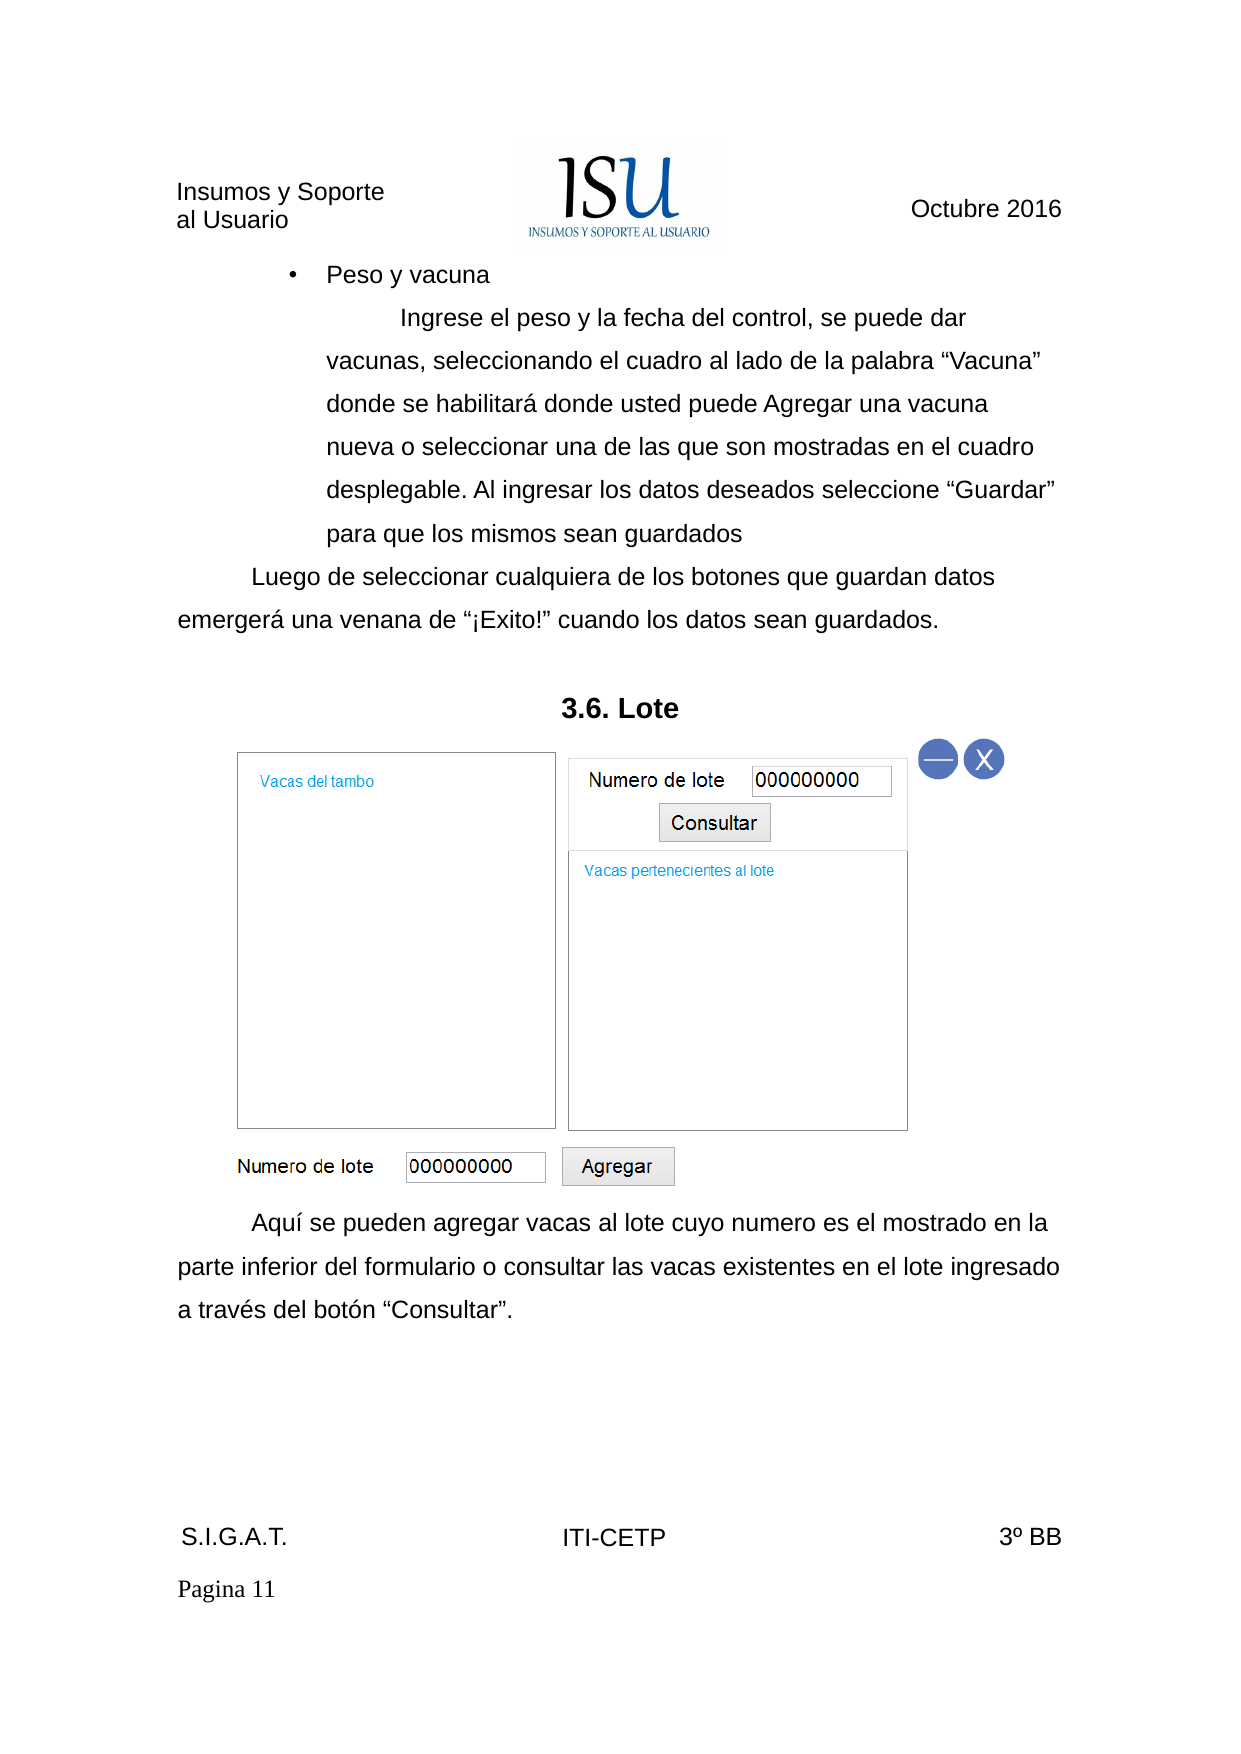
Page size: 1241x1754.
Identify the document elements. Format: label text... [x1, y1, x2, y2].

text 3.6. Lote [177, 691, 1063, 725]
list Peso y vacuna Ingrese el peso y la fecha del control, se puede dar vacunas, seleccionando el cuadro al lado de la palabra “Vacuna” donde se habilitará donde usted puede Agregar una vacuna nueva o seleccionar una de las que son mostradas en el cuadro desplegable. Al ingresar los datos deseados seleccione “Guardar” para que los mismos sean guardados [288, 260, 1063, 547]
text Luego de seleccionar cualquiera de los botones que guardan datos emergerá una venana de “¡Exito!” cuando los datos sean guardados. [177, 562, 1063, 634]
text Aquí se pueden agregar vacas al lote cuyo numero es el mostrado en la parte inferior del formulario o consultar las vacas existentes en el lote ingresado a través del botón “Consultar”. [177, 741, 1063, 1323]
picture [517, 138, 723, 252]
